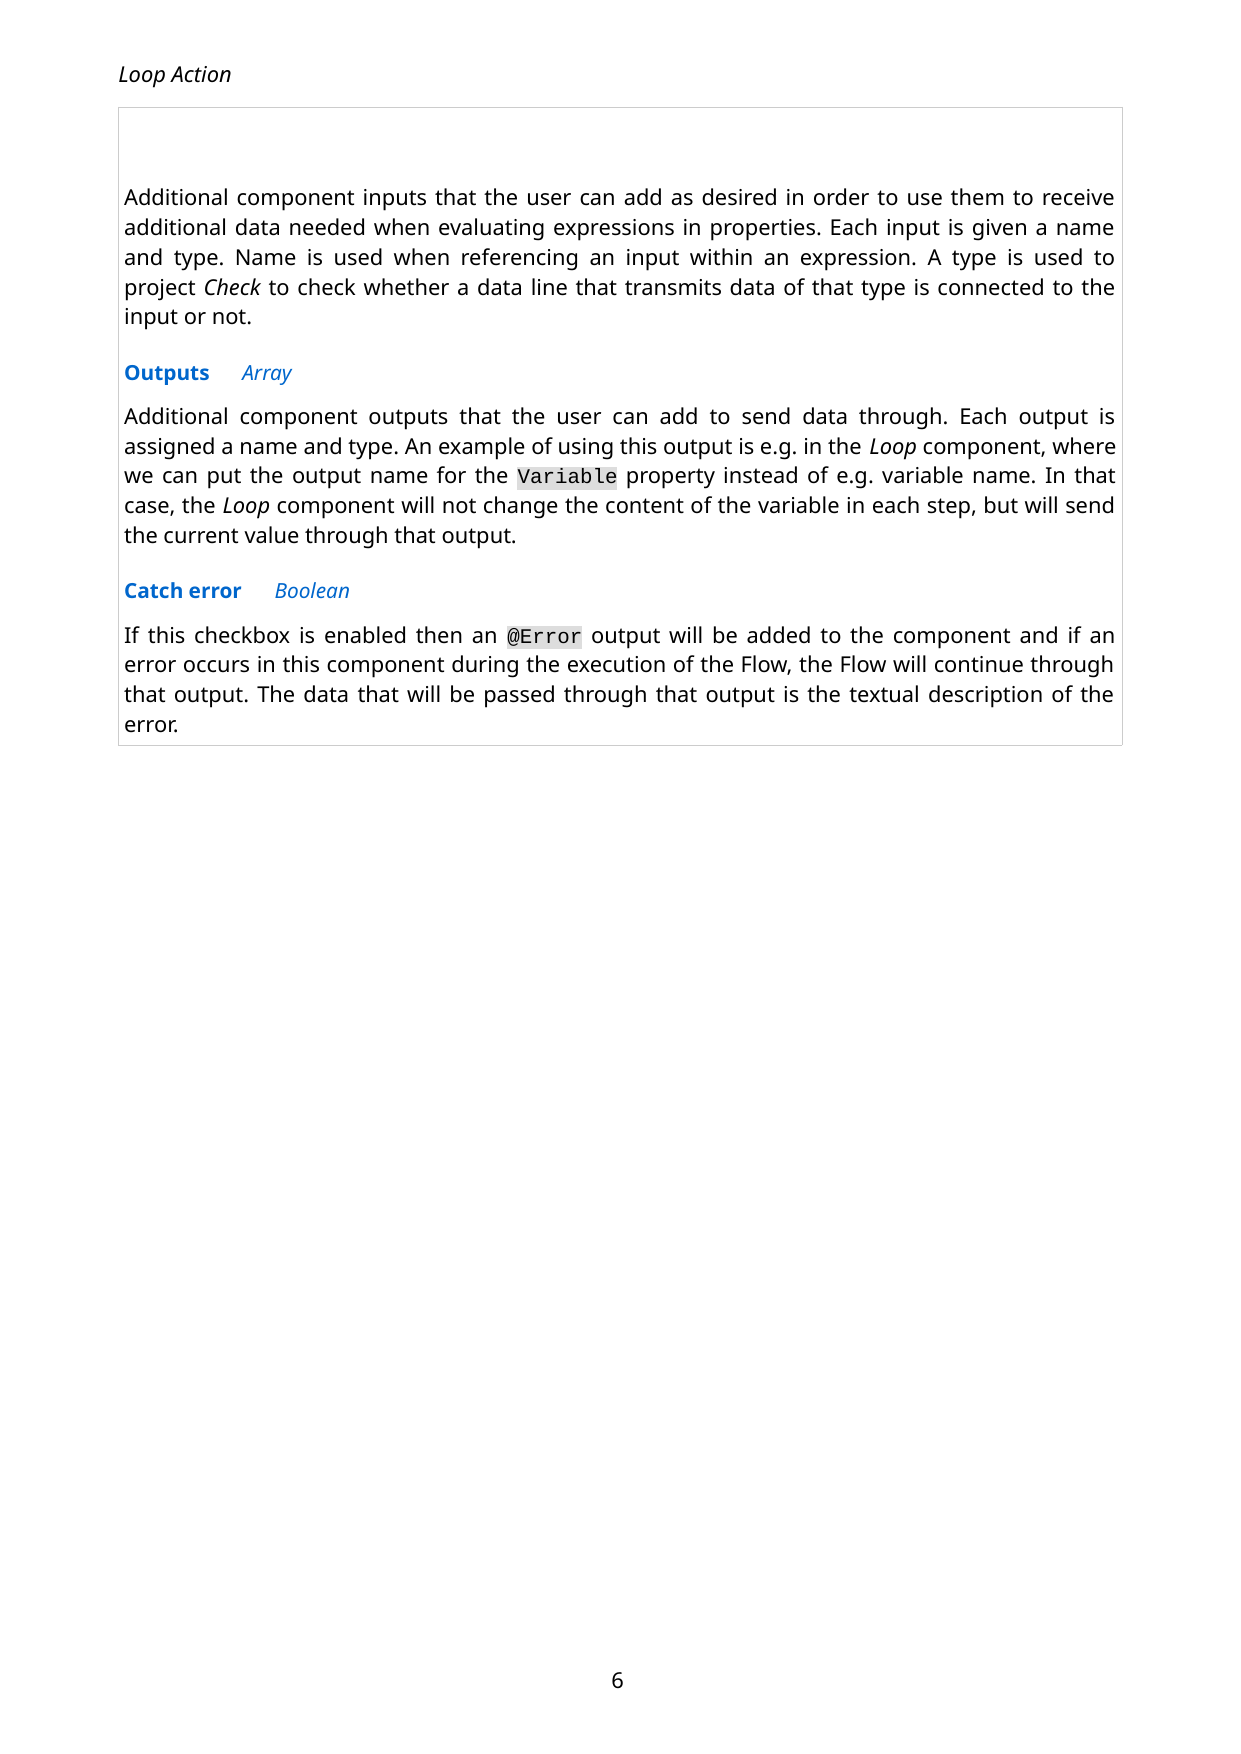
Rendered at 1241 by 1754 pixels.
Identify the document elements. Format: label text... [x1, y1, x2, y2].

table_cell Additional component inputs that the user can add as desired in order to use them to receive additional data needed when evaluating expressions in properties. Each input is given a name and type. Name is used when referencing an input within an expression. A type is used to project Check to check whether a data line that transmits data of that type is connected to the input or not. Outputs Array Additional component outputs that the user can add to send data through. Each output is assigned a name and type. An example of using this output is e.g. in the Loop component, where we can put the output name for the Variable property instead of e.g. variable name. In that case, the Loop component will not change the content of the variable in each step, but will send the current value through that output. Catch error Boolean If this checkbox is enabled then an @Error output will be added to the component and if an error occurs in this component during the execution of the Flow, the Flow will continue through that output. The data that will be passed through that output is the textual description of the error. [119, 108, 1122, 744]
